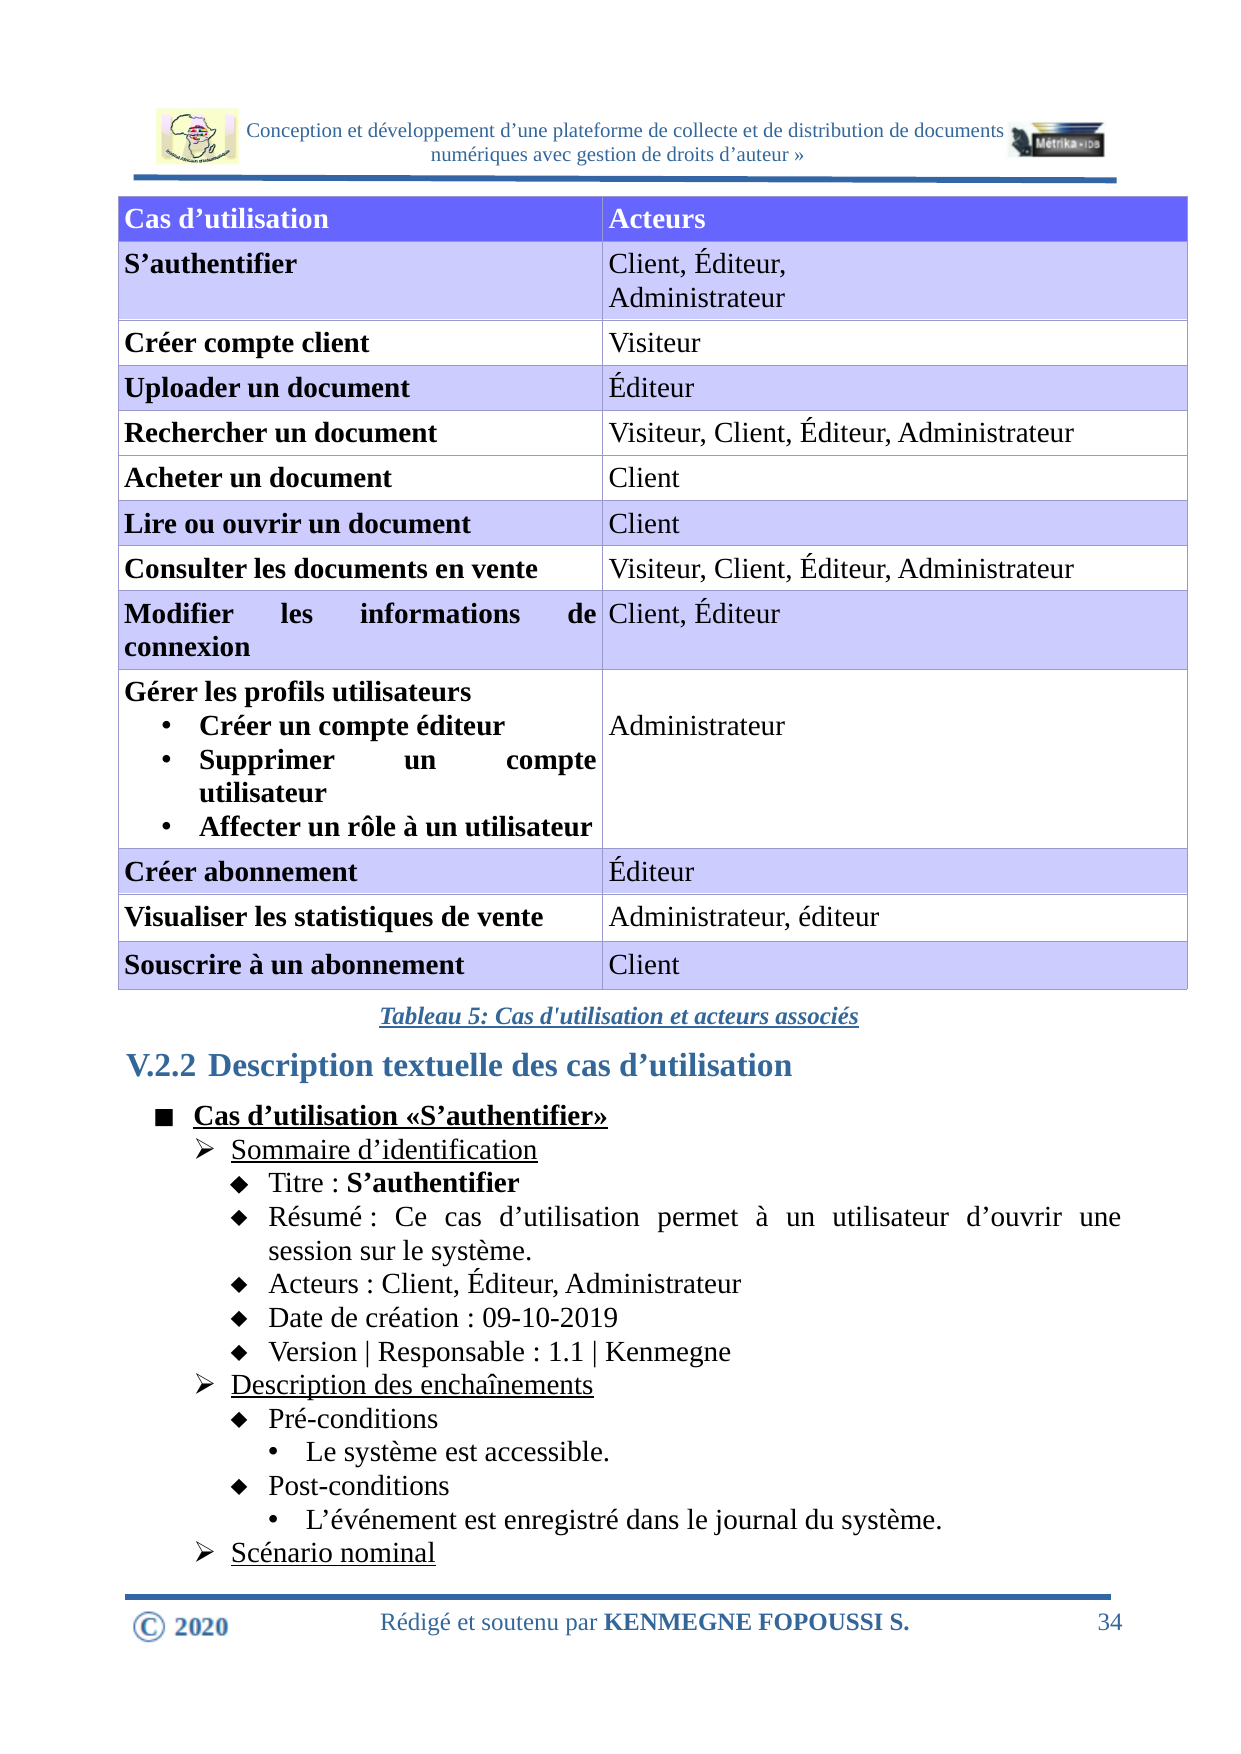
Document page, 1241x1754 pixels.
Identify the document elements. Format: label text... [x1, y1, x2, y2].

list Cas d’utilisation «S’authentifier» [156, 1098, 1122, 1132]
table_cell Éditeur [603, 849, 1187, 893]
table_cell Client [603, 501, 1187, 545]
table_cell Gérer les profils utilisateurs Créer un compte éditeur Supprimer un compte utilisateur Affecter un rôle à un utilisateur [119, 670, 602, 848]
table_cell S’authentifier [119, 242, 602, 319]
table_cell Modifier les informations de connexion [119, 591, 602, 669]
table_cell Acheter un document [119, 456, 602, 500]
list Description des enchaînements [193, 1367, 1122, 1401]
list Version | Responsable : 1.1 | Kenmegne [231, 1334, 1122, 1367]
list Pré-conditions [231, 1401, 1122, 1434]
list Scénario nominal [193, 1536, 1122, 1569]
table_cell Client, Éditeur [603, 591, 1187, 669]
list Le système est accessible. [268, 1434, 1122, 1468]
table_cell Client [603, 456, 1187, 500]
table_cell Uploader un document [119, 366, 602, 410]
table_header Cas d’utilisation [119, 197, 602, 241]
table_cell Créer abonnement [119, 849, 602, 893]
list L’événement est enregistré dans le journal du système. [268, 1502, 1122, 1536]
table_cell Client [603, 942, 1187, 989]
table_cell Visiteur [603, 321, 1187, 364]
table_cell Administrateur [603, 670, 1187, 848]
table_cell Visiteur, Client, Éditeur, Administrateur [603, 546, 1187, 590]
table_cell Lire ou ouvrir un document [119, 501, 602, 545]
picture [154, 107, 241, 166]
table_cell Souscrire à un abonnement [119, 942, 602, 989]
table_cell Visualiser les statistiques de vente [119, 895, 602, 941]
table_cell Administrateur, éditeur [603, 895, 1187, 941]
table_cell Éditeur [603, 366, 1187, 410]
text Tableau 5: Cas d'utilisation et acteurs associés [118, 1001, 1122, 1030]
table_cell Rechercher un document [119, 411, 602, 455]
list Titre : S’authentifier [231, 1166, 1122, 1199]
picture [1003, 116, 1109, 160]
subtitle Description textuelle des cas d’utilisation [118, 1045, 1122, 1083]
table_cell Client, Éditeur, Administrateur [603, 242, 1187, 319]
picture [126, 1604, 231, 1647]
list Acteurs : Client, Éditeur, Administrateur [231, 1266, 1122, 1300]
list Sommaire d’identification [193, 1132, 1122, 1166]
table_cell Créer compte client [119, 321, 602, 364]
list Date de création : 09-10-2019 [231, 1300, 1122, 1334]
table_cell Consulter les documents en vente [119, 546, 602, 590]
table_header Acteurs [603, 197, 1187, 241]
list Post-conditions [231, 1468, 1122, 1502]
list Résumé : Ce cas d’utilisation permet à un utilisateur d’ouvrir une session sur le système. [231, 1199, 1122, 1266]
table_cell Visiteur, Client, Éditeur, Administrateur [603, 411, 1187, 455]
